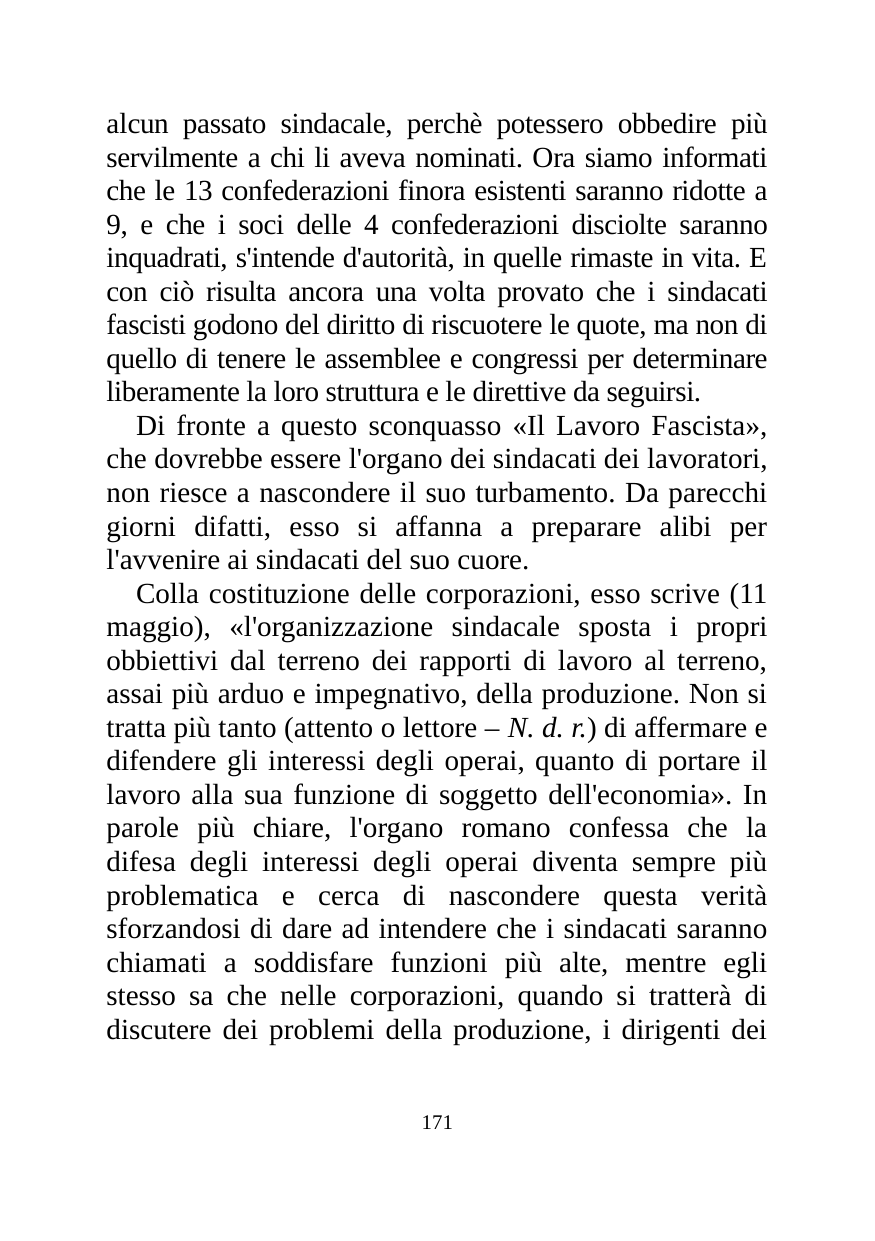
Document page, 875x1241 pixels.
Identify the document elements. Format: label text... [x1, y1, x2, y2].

text Colla costituzione delle corporazioni, esso scrive (11 maggio), «l'organizzazione sindacale sposta i propri obbiettivi dal terreno dei rapporti di lavoro al terreno, assai più arduo e impegnativo, della produzione. Non si tratta più tanto (attento o lettore – N. d. r.) di affermare e difendere gli interessi degli operai, quanto di portare il lavoro alla sua funzione di soggetto dell'economia». In parole più chiare, l'organo romano confessa che la difesa degli interessi degli operai diventa sempre più problematica e cerca di nascondere questa verità sforzandosi di dare ad intendere che i sindacati saranno chiamati a soddisfare funzioni più alte, mentre egli stesso sa che nelle corporazioni, quando si tratterà di discutere dei problemi della produzione, i dirigenti dei [106, 576, 768, 1045]
text alcun passato sindacale, perchè potessero obbedire più servilmente a chi li aveva nominati. Ora siamo informati che le 13 confederazioni finora esistenti saranno ridotte a 9, e che i soci delle 4 confederazioni disciolte saranno inquadrati, s'intende d'autorità, in quelle rimaste in vita. E con ciò risulta ancora una volta provato che i sindacati fascisti godono del diritto di riscuotere le quote, ma non di quello di tenere le assemblee e congressi per determinare liberamente la loro struttura e le direttive da seguirsi. [106, 106, 768, 408]
text Di fronte a questo sconquasso «Il Lavoro Fascista», che dovrebbe essere l'organo dei sindacati dei lavoratori, non riesce a nascondere il suo turbamento. Da parecchi giorni difatti, esso si affanna a preparare alibi per l'avvenire ai sindacati del suo cuore. [106, 408, 768, 576]
